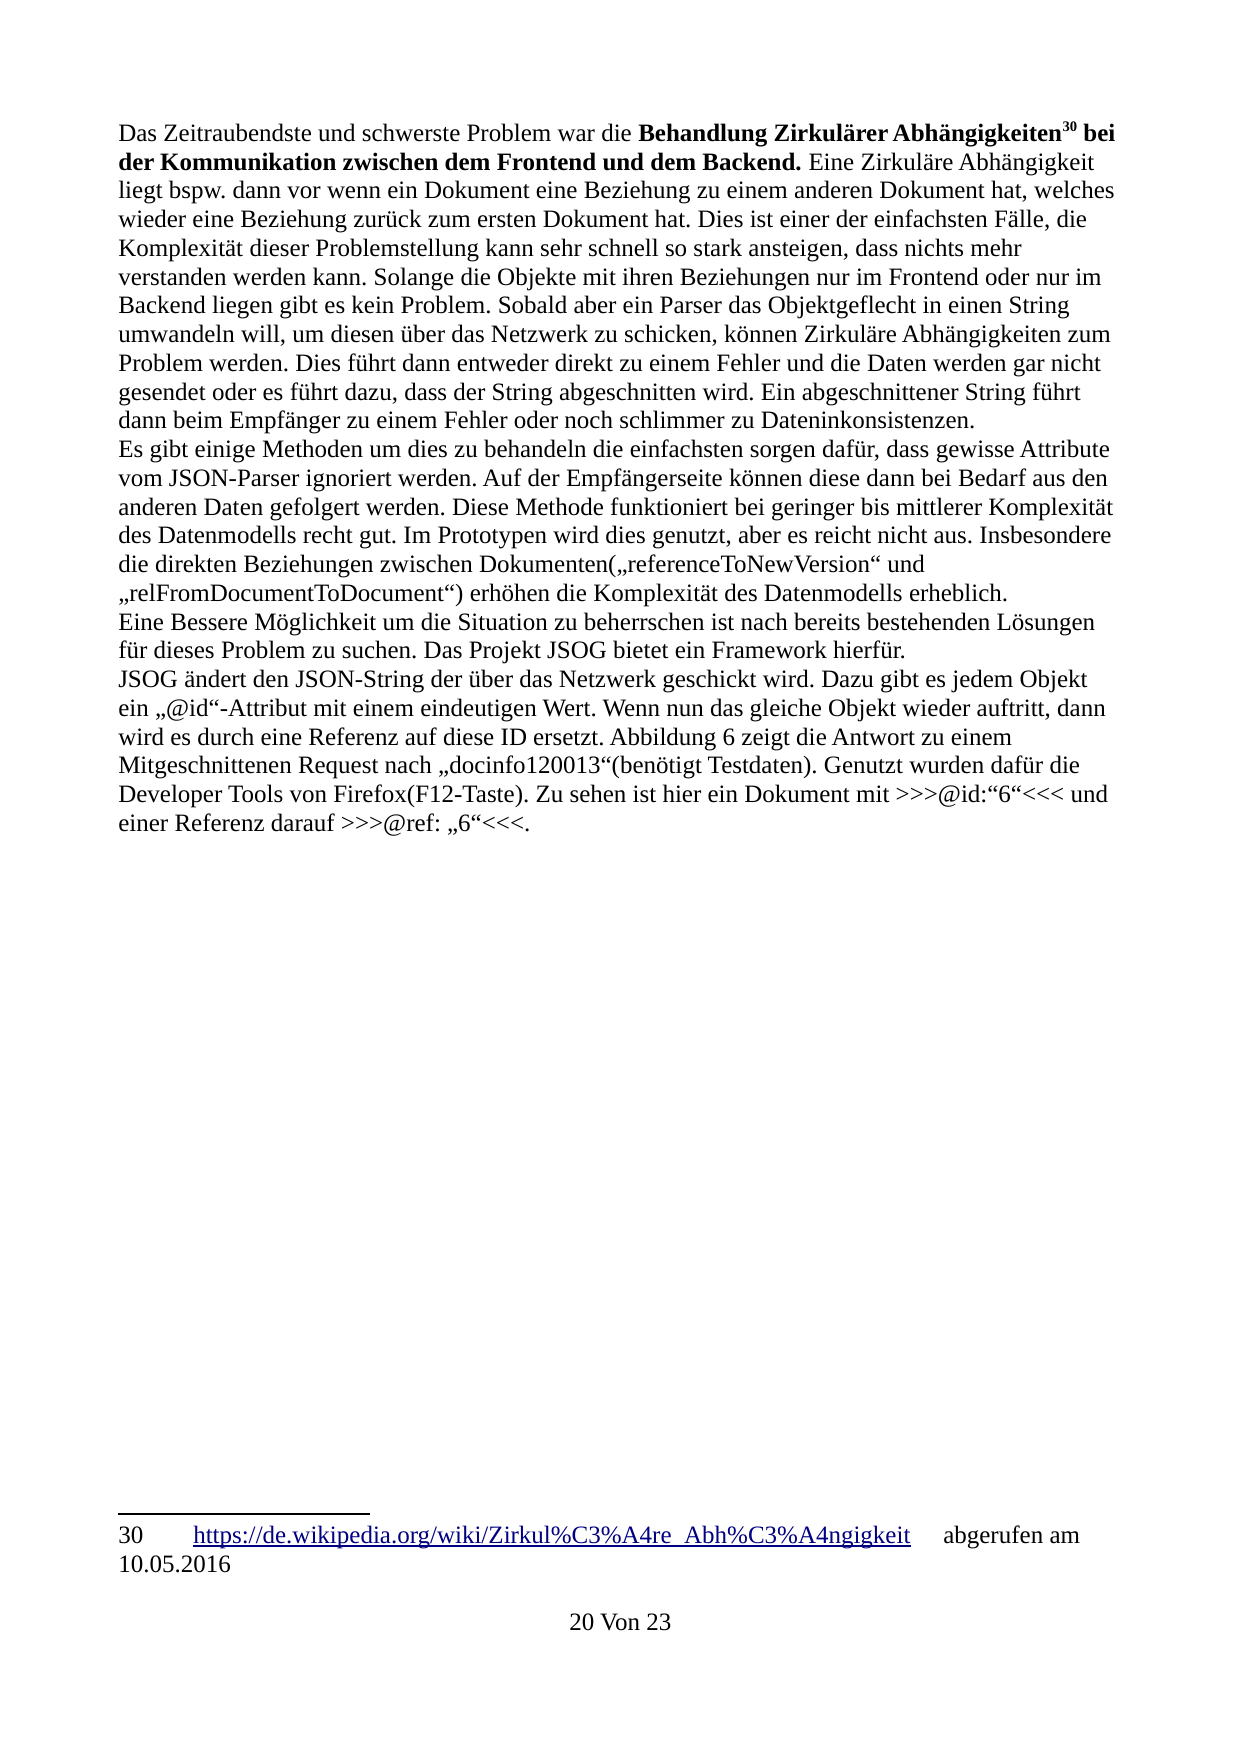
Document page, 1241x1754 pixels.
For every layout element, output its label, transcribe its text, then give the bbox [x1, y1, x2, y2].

text JSOG ändert den JSON-String der über das Netzwerk geschickt wird. Dazu gibt es jedem Objekt ein „@id“-Attribut mit einem eindeutigen Wert. Wenn nun das gleiche Objekt wieder auftritt, dann wird es durch eine Referenz auf diese ID ersetzt. Abbildung 6 zeigt die Antwort zu einem Mitgeschnittenen Request nach „docinfo120013“(benötigt Testdaten). Genutzt wurden dafür die Developer Tools von Firefox(F12-Taste). Zu sehen ist hier ein Dokument mit >>>@id:“6“<<< und einer Referenz darauf >>>@ref: „6“<<<. [118, 664, 1122, 837]
text Es gibt einige Methoden um dies zu behandeln die einfachsten sorgen dafür, dass gewisse Attribute vom JSON-Parser ignoriert werden. Auf der Empfängerseite können diese dann bei Bedarf aus den anderen Daten gefolgert werden. Diese Methode funktioniert bei geringer bis mittlerer Komplexität des Datenmodells recht gut. Im Prototypen wird dies genutzt, aber es reicht nicht aus. Insbesondere die direkten Beziehungen zwischen Dokumenten(„referenceToNewVersion“ und „relFromDocumentToDocument“) erhöhen die Komplexität des Datenmodells erheblich. [118, 434, 1122, 607]
text Eine Bessere Möglichkeit um die Situation zu beherrschen ist nach bereits bestehenden Lösungen für dieses Problem zu suchen. Das Projekt JSOG bietet ein Framework hierfür. [118, 607, 1122, 664]
text Das Zeitraubendste und schwerste Problem war die Behandlung Zirkulärer Abhängigkeiten bei der Kommunikation zwischen dem Frontend und dem Backend. Eine Zirkuläre Abhängigkeit liegt bspw. dann vor wenn ein Dokument eine Beziehung zu einem anderen Dokument hat, welches wieder eine Beziehung zurück zum ersten Dokument hat. Dies ist einer der einfachsten Fälle, die Komplexität dieser Problemstellung kann sehr schnell so stark ansteigen, dass nichts mehr verstanden werden kann. Solange die Objekte mit ihren Beziehungen nur im Frontend oder nur im Backend liegen gibt es kein Problem. Sobald aber ein Parser das Objektgeflecht in einen String umwandeln will, um diesen über das Netzwerk zu schicken, können Zirkuläre Abhängigkeiten zum Problem werden. Dies führt dann entweder direkt zu einem Fehler und die Daten werden gar nicht gesendet oder es führt dazu, dass der String abgeschnitten wird. Ein abgeschnittener String führt dann beim Empfänger zu einem Fehler oder noch schlimmer zu Dateninkonsistenzen. [118, 118, 1122, 434]
text https://de.wikipedia.org/wiki/Zirkul%C3%A4re_Abh%C3%A4ngigkeit abgerufen am 10.05.2016 [118, 1520, 1122, 1578]
